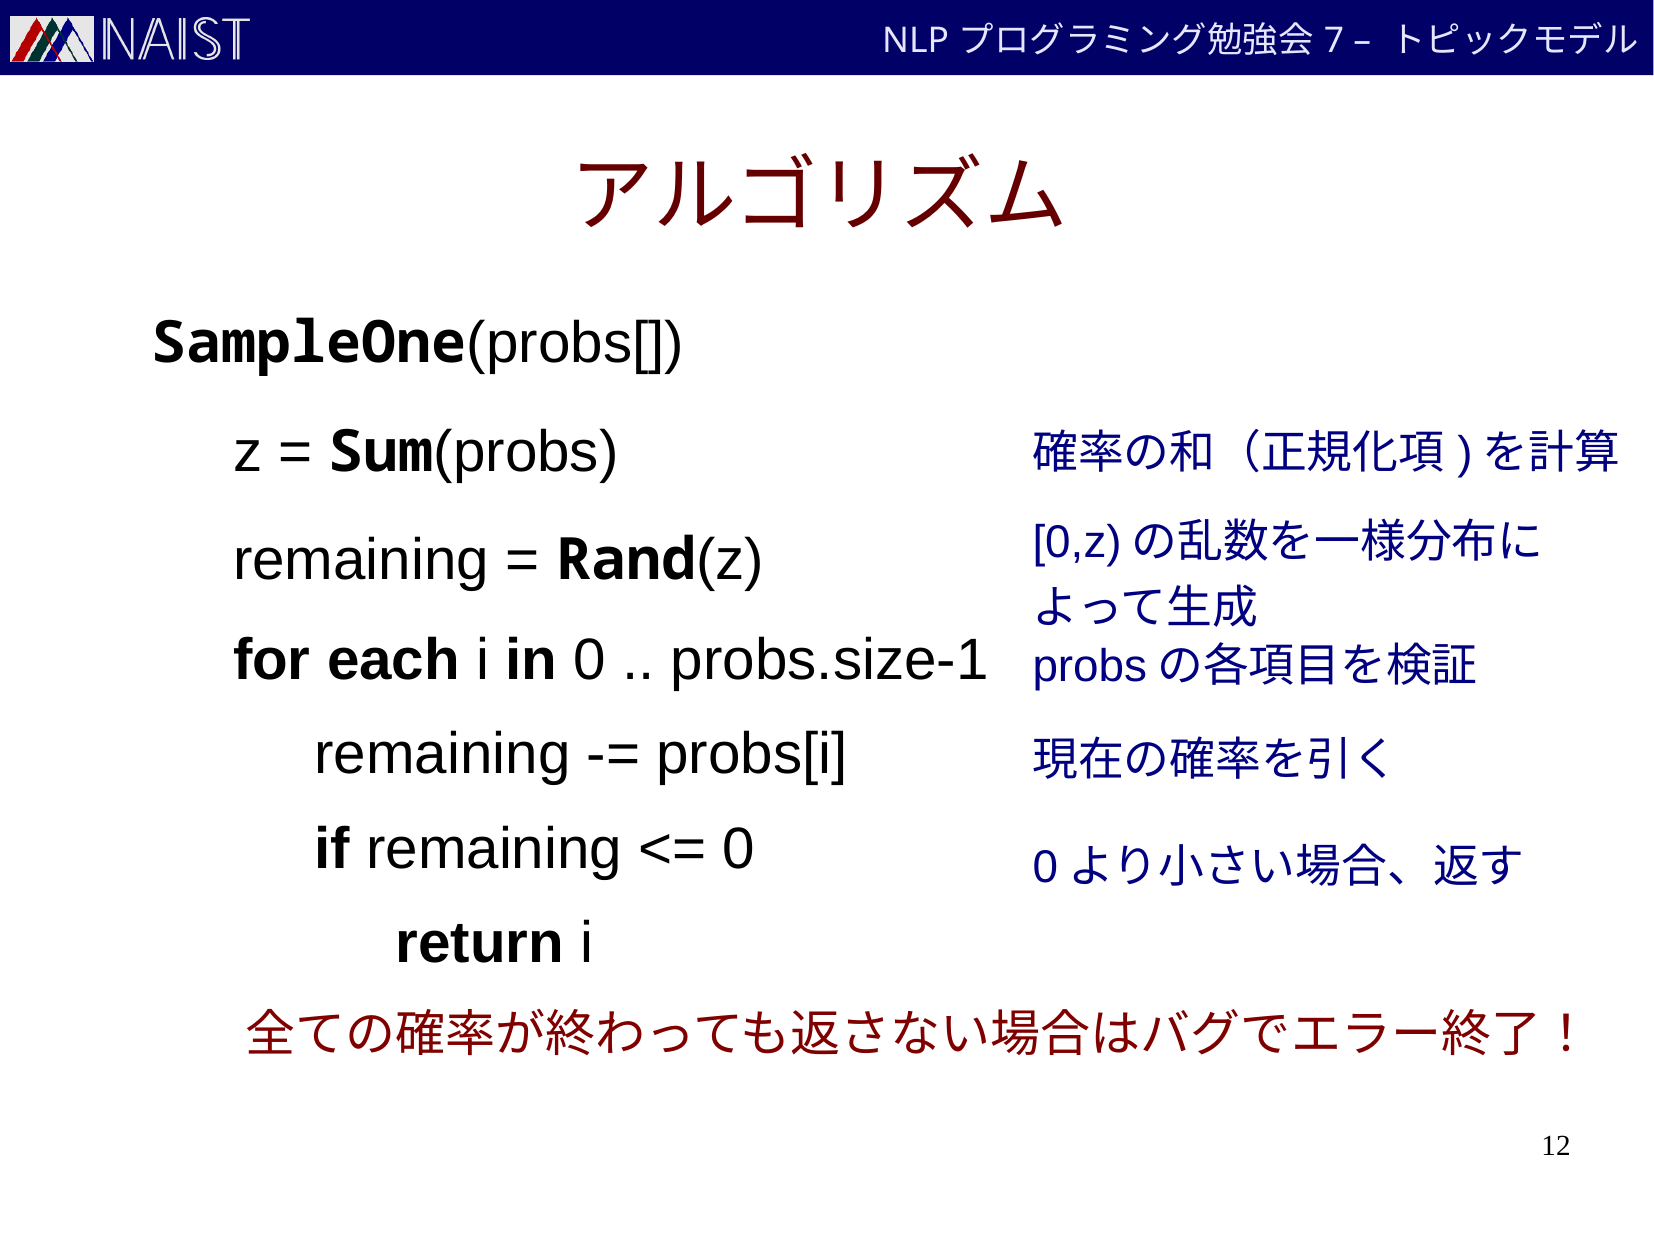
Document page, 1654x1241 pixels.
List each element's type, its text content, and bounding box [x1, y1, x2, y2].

list SampleOne(probs[]) z = Sum(probs) remaining = Rand(z) for each i in 0 .. probs.size-1 remaining -= probs[i] if remaining <= 0 return i [151, 300, 1640, 1104]
title アルゴリズム [75, 100, 1564, 277]
picture [10, 16, 94, 62]
text_box 確率の和（正規化項)を計算 [1017, 408, 1632, 475]
text_box 現在の確率を引く [1017, 715, 1414, 780]
text_box 全ての確率が終わっても返さない場合はバグでエラー終了！ [230, 985, 1611, 1055]
text_box [0,z)の乱数を一様分布に よって生成 [1017, 496, 1559, 613]
picture [102, 17, 251, 60]
text_box probsの各項目を検証 [1017, 621, 1493, 688]
text_box 0より小さい場合、返す [1017, 821, 1541, 889]
